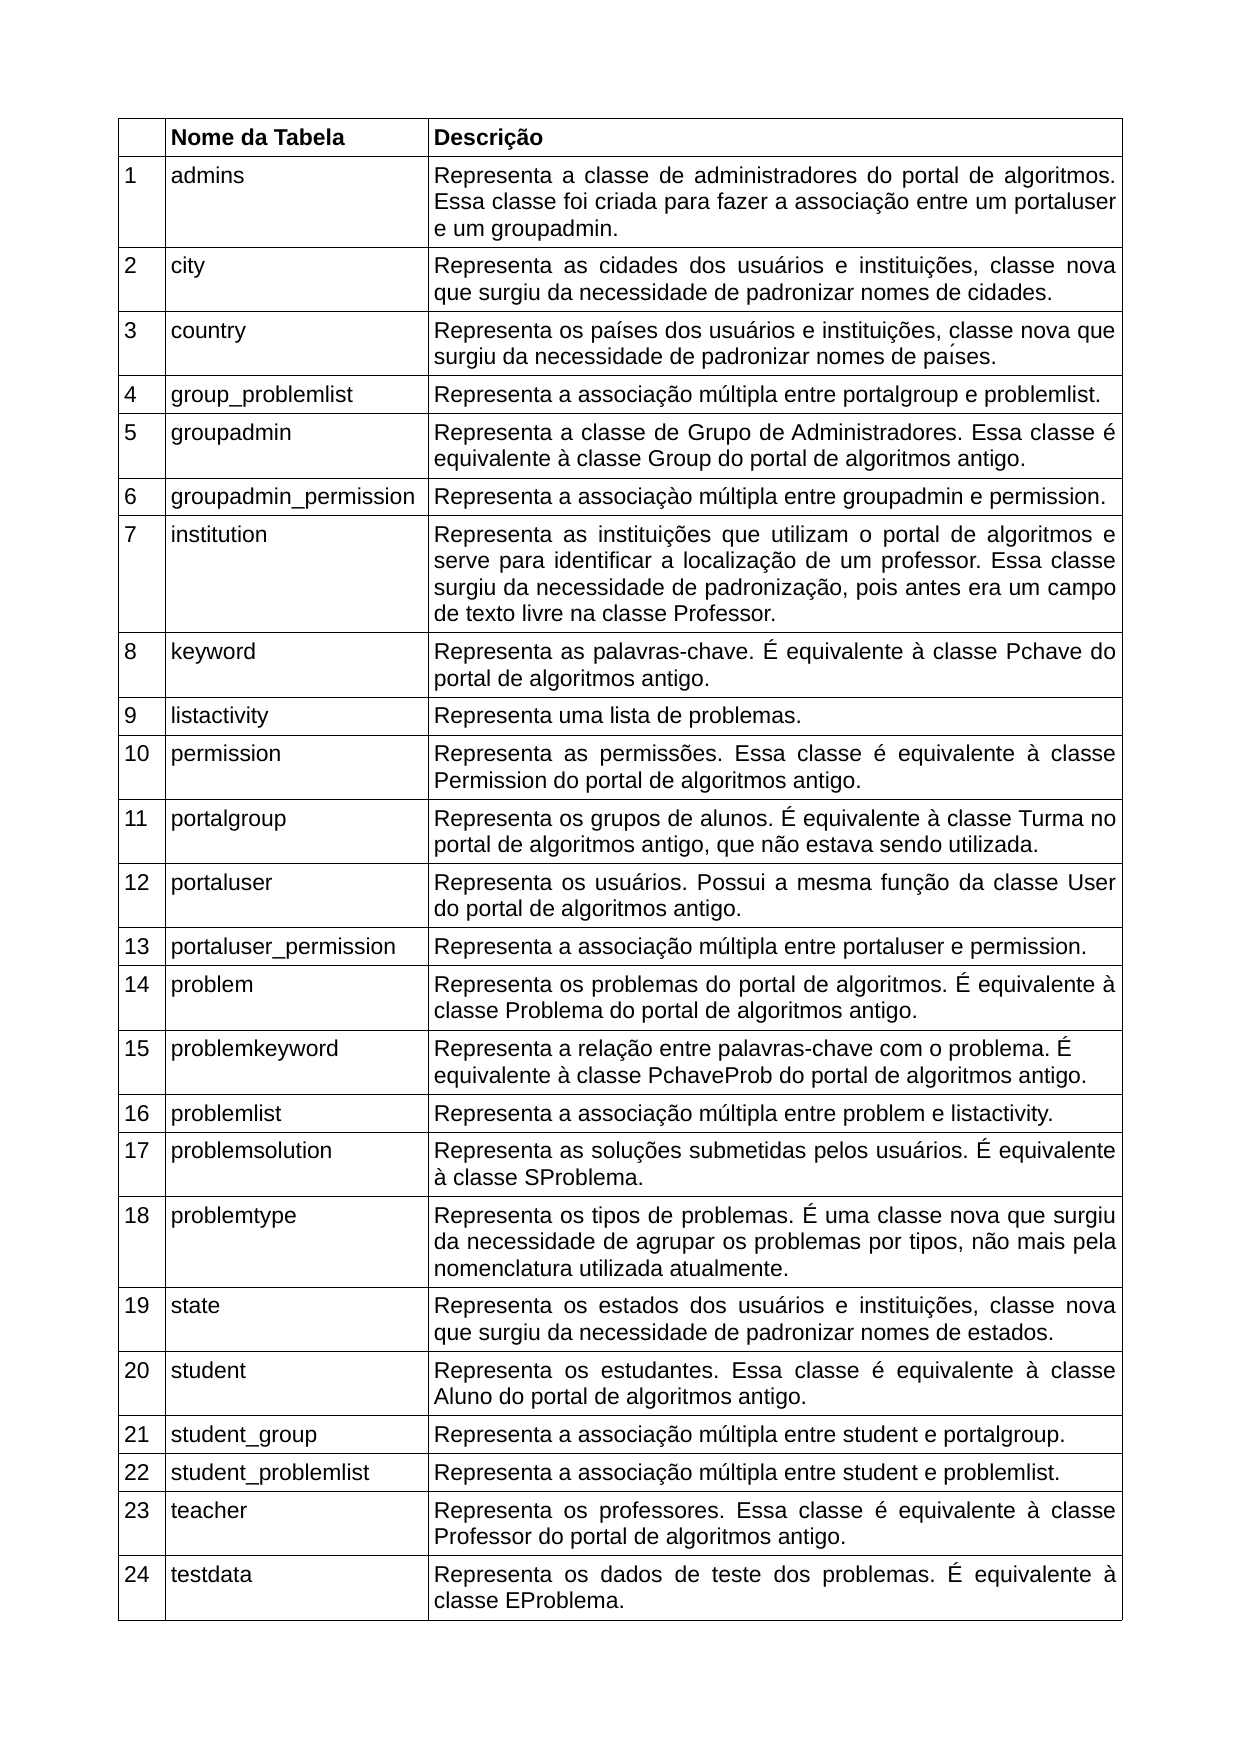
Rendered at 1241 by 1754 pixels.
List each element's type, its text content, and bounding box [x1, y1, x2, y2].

table_cell 3 [119, 312, 165, 375]
table_cell teacher [166, 1492, 428, 1555]
table_cell 4 [119, 376, 165, 413]
table_cell city [166, 248, 428, 311]
table_cell 9 [119, 698, 165, 734]
table_cell Representa a associação múltipla entre student e problemlist. [429, 1454, 1122, 1491]
table_cell student [166, 1352, 428, 1415]
table_cell keyword [166, 633, 428, 697]
table_cell Representa as permissões. Essa classe é equivalente à classe Permission do portal de algoritmos antigo. [429, 736, 1122, 799]
table_cell institution [166, 516, 428, 632]
table_cell problemsolution [166, 1133, 428, 1196]
table_cell Representa os estudantes. Essa classe é equivalente à classe Aluno do portal de algoritmos antigo. [429, 1352, 1122, 1415]
table_cell Representa a associação múltipla entre portalgroup e problemlist. [429, 376, 1122, 413]
table_cell 1 [119, 157, 165, 247]
table_cell Representa a classe de administradores do portal de algoritmos. Essa classe foi criada para fazer a associação entre um portaluser e um groupadmin. [429, 157, 1122, 247]
table_cell Representa uma lista de problemas. [429, 698, 1122, 734]
table_cell 8 [119, 633, 165, 697]
table_cell testdata [166, 1556, 428, 1619]
table_cell problemtype [166, 1197, 428, 1287]
table_header Nome da Tabela [166, 119, 428, 156]
table_cell Representa as cidades dos usuários e instituições, classe nova que surgiu da necessidade de padronizar nomes de cidades. [429, 248, 1122, 311]
table_cell Representa as soluções submetidas pelos usuários. É equivalente à classe SProblema. [429, 1133, 1122, 1196]
table_cell admins [166, 157, 428, 247]
table_cell Representa os dados de teste dos problemas. É equivalente à classe EProblema. [429, 1556, 1122, 1619]
table_cell 6 [119, 479, 165, 515]
table_header [119, 119, 165, 156]
table_cell 22 [119, 1454, 165, 1491]
table_cell Representa a classe de Grupo de Administradores. Essa classe é equivalente à classe Group do portal de algoritmos antigo. [429, 414, 1122, 477]
table_cell state [166, 1288, 428, 1351]
table_cell 12 [119, 864, 165, 927]
table_cell Representa a associaçào múltipla entre groupadmin e permission. [429, 479, 1122, 515]
table_cell 11 [119, 800, 165, 863]
table_cell Representa os tipos de problemas. É uma classe nova que surgiu da necessidade de agrupar os problemas por tipos, não mais pela nomenclatura utilizada atualmente. [429, 1197, 1122, 1287]
table_cell 14 [119, 966, 165, 1029]
table_cell portaluser [166, 864, 428, 927]
table_cell 10 [119, 736, 165, 799]
table_cell permission [166, 736, 428, 799]
table_cell Representa os estados dos usuários e instituições, classe nova que surgiu da necessidade de padronizar nomes de estados. [429, 1288, 1122, 1351]
table_cell 24 [119, 1556, 165, 1619]
table_cell 19 [119, 1288, 165, 1351]
table_header Descrição [429, 119, 1122, 156]
table_cell problemlist [166, 1095, 428, 1132]
table_cell 2 [119, 248, 165, 311]
table_cell problemkeyword [166, 1031, 428, 1094]
table_cell Representa as palavras-chave. É equivalente à classe Pchave do portal de algoritmos antigo. [429, 633, 1122, 697]
table_cell groupadmin [166, 414, 428, 477]
table_cell 16 [119, 1095, 165, 1132]
table_cell 21 [119, 1416, 165, 1453]
table_cell country [166, 312, 428, 375]
table_cell groupadmin_permission [166, 479, 428, 515]
table_cell portaluser_permission [166, 928, 428, 965]
table_cell student_problemlist [166, 1454, 428, 1491]
table_cell group_problemlist [166, 376, 428, 413]
table_cell student_group [166, 1416, 428, 1453]
table_cell Representa os professores. Essa classe é equivalente à classe Professor do portal de algoritmos antigo. [429, 1492, 1122, 1555]
table_cell 23 [119, 1492, 165, 1555]
table_cell 13 [119, 928, 165, 965]
table_cell Representa os grupos de alunos. É equivalente à classe Turma no portal de algoritmos antigo, que não estava sendo utilizada. [429, 800, 1122, 863]
table_cell Representa a associação múltipla entre student e portalgroup. [429, 1416, 1122, 1453]
table_cell 5 [119, 414, 165, 477]
table_cell Representa a associação múltipla entre portaluser e permission. [429, 928, 1122, 965]
table_cell problem [166, 966, 428, 1029]
table_cell 17 [119, 1133, 165, 1196]
table_cell Representa as instituições que utilizam o portal de algoritmos e serve para identificar a localização de um professor. Essa classe surgiu da necessidade de padronização, pois antes era um campo de texto livre na classe Professor. [429, 516, 1122, 632]
table_cell Representa os usuários. Possui a mesma função da classe User do portal de algoritmos antigo. [429, 864, 1122, 927]
table_cell listactivity [166, 698, 428, 734]
table_cell 15 [119, 1031, 165, 1094]
table_cell Representa a relação entre palavras-chave com o problema. É equivalente à classe PchaveProb do portal de algoritmos antigo. [429, 1031, 1122, 1094]
table_cell portalgroup [166, 800, 428, 863]
table_cell 20 [119, 1352, 165, 1415]
table_cell 18 [119, 1197, 165, 1287]
table_cell 7 [119, 516, 165, 632]
table_cell Representa os problemas do portal de algoritmos. É equivalente à classe Problema do portal de algoritmos antigo. [429, 966, 1122, 1029]
table_cell Representa a associação múltipla entre problem e listactivity. [429, 1095, 1122, 1132]
table_cell Representa os países dos usuários e instituições, classe nova que surgiu da necessidade de padronizar nomes de paı́ses. [429, 312, 1122, 375]
